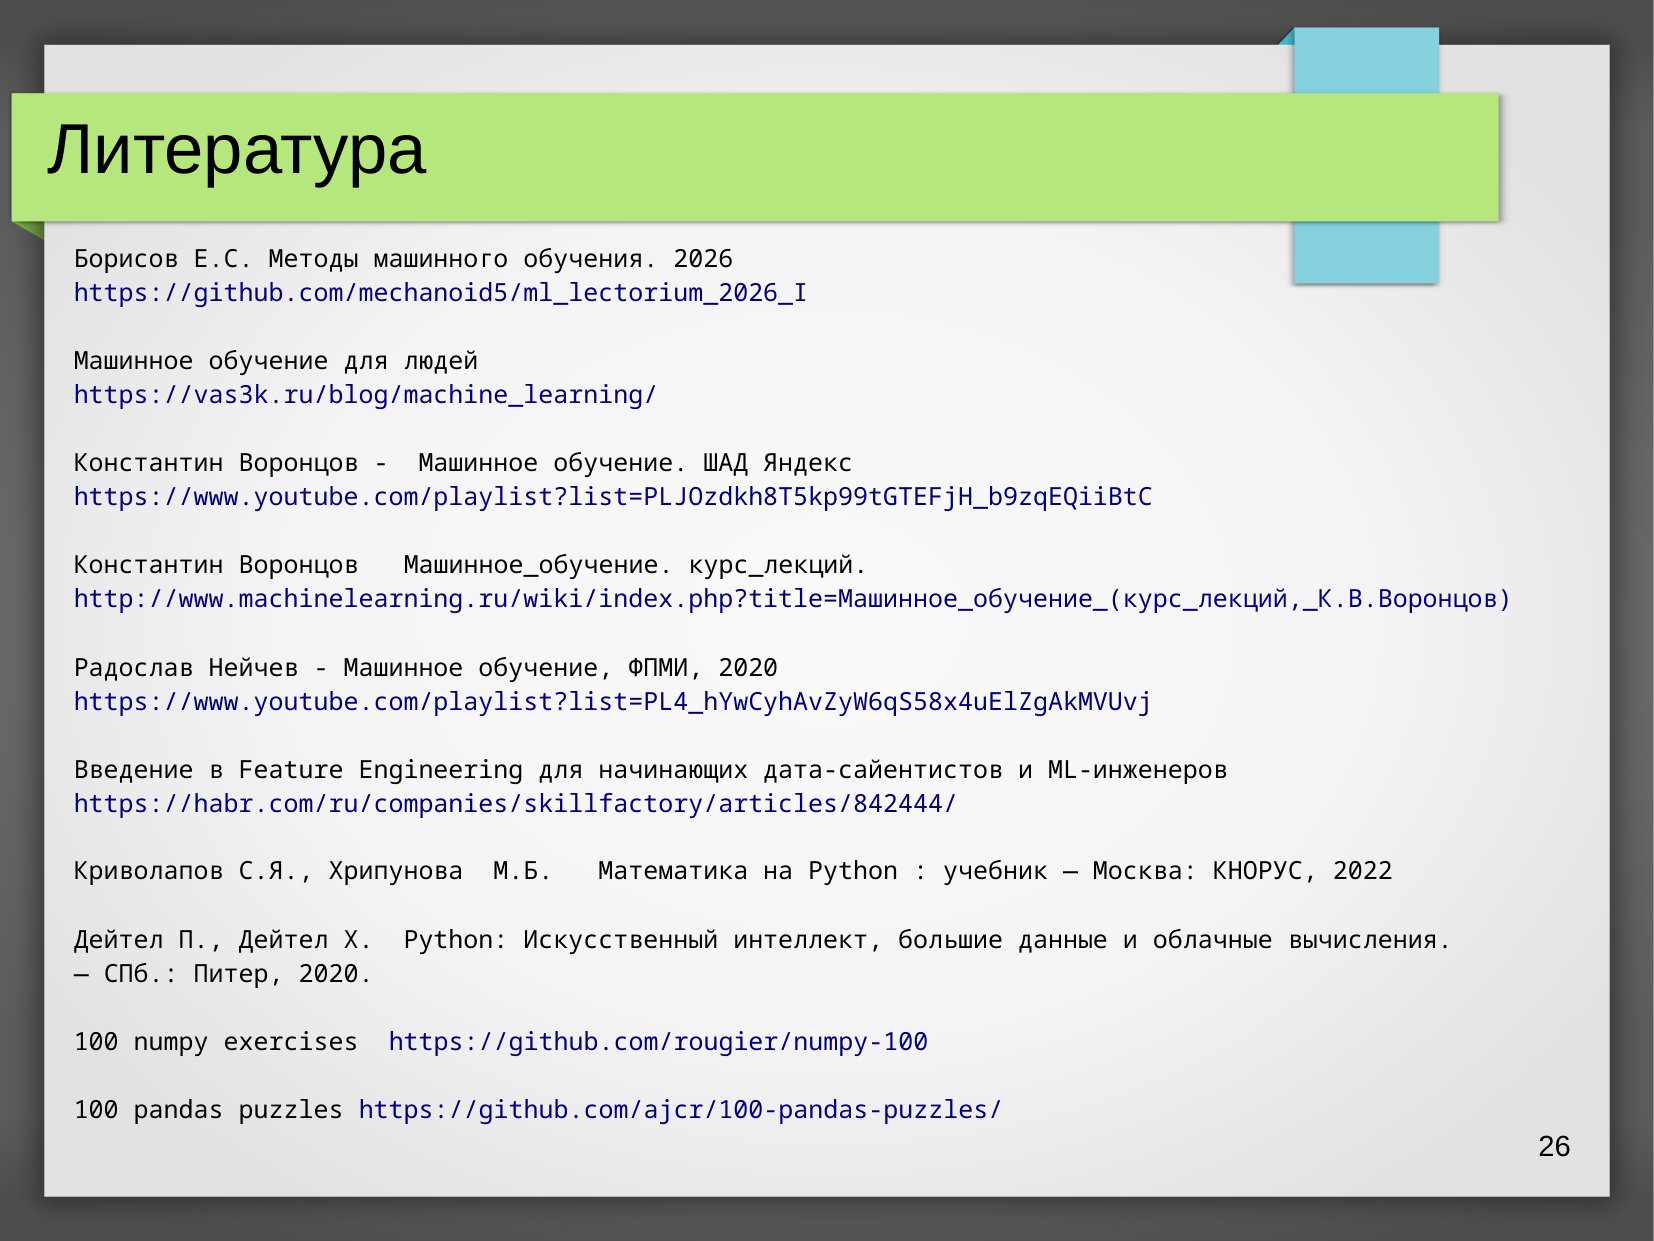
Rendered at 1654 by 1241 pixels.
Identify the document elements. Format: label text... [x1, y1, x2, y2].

text_box Борисов Е.С. Методы машинного обучения. 2026 https://github.com/mechanoid5/ml_lectorium_2026_I Машинное обучение для людей https://vas3k.ru/blog/machine_learning/ Константин Воронцов - Машинное обучение. ШАД Яндекс https://www.youtube.com/playlist?list=PLJOzdkh8T5kp99tGTEFjH_b9zqEQiiBtC Константин Воронцов Машинное_обучение. курс_лекций. http://www.machinelearning.ru/wiki/index.php?title=Машинное_обучение_(курс_лекций,_К.В.Воронцов) Радослав Нейчев - Машинное обучение, ФПМИ, 2020 https://www.youtube.com/playlist?list=PL4_hYwCyhAvZyW6qS58x4uElZgAkMVUvj Введение в Feature Engineering для начинающих дата-сайентистов и ML-инженеров https://habr.com/ru/companies/skillfactory/articles/842444/ Криволапов С.Я., Хрипунова М.Б. Математика на Python : учебник — Москва: КНОРУС, 2022 Дейтел П., Дейтел Х. Python: Искусственный интеллект, большие данные и облачные вычисления. — СПб.: Питер, 2020. 100 numpy exercises https://github.com/rougier/numpy-100 100 pandas puzzles https://github.com/ajcr/100-pandas-puzzles/ [59, 233, 1583, 1040]
picture [0, 0, 1654, 1241]
title Литература [47, 96, 1536, 201]
